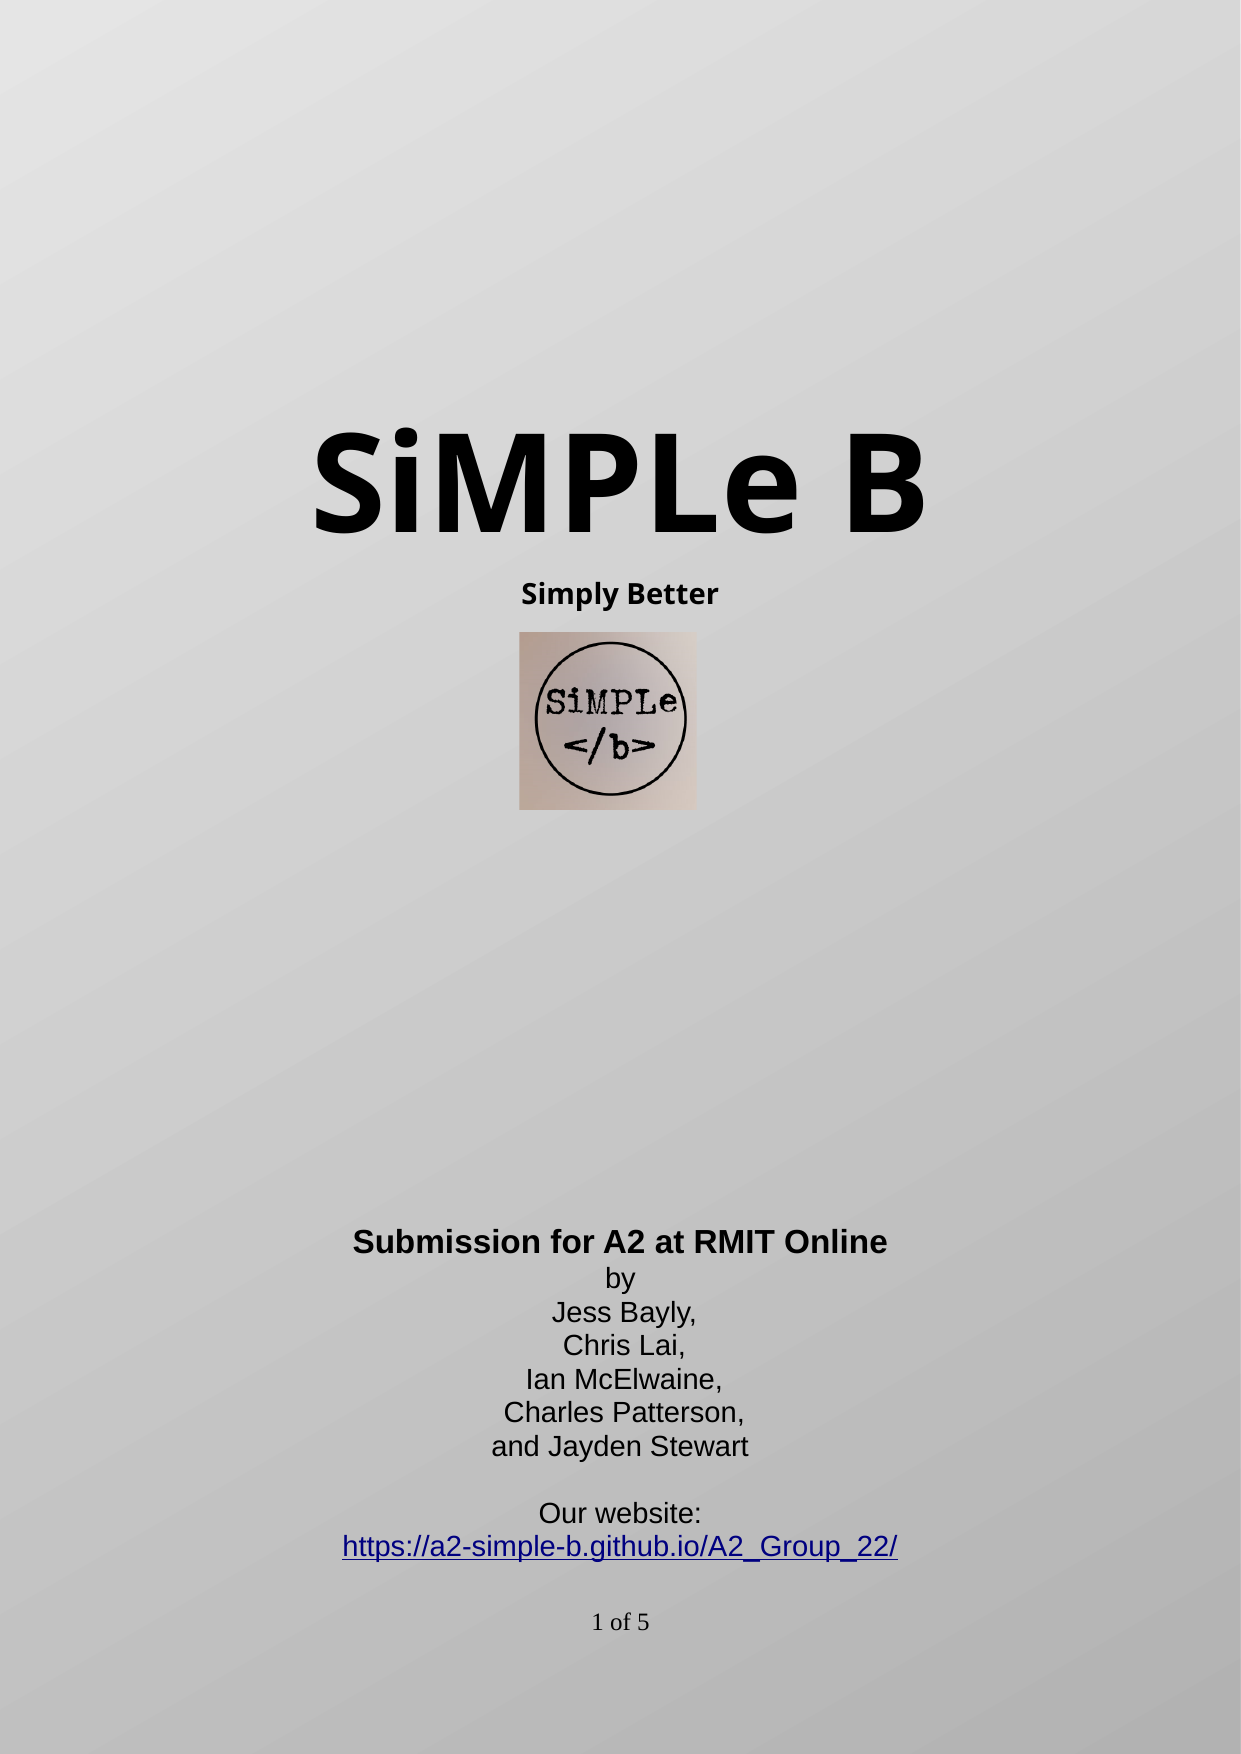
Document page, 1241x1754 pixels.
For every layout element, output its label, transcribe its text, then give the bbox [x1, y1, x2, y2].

text Jess Bayly, [118, 1294, 1122, 1328]
text Simply Better [118, 573, 1122, 613]
text Submission for A2 at RMIT Online [118, 1223, 1122, 1261]
text by [118, 1261, 1122, 1294]
text SiMPLe B [118, 386, 1122, 573]
text Our website: [118, 1496, 1122, 1529]
picture [519, 632, 697, 810]
text https://a2-simple-b.github.io/A2_Group_22/ [118, 1529, 1122, 1563]
text Chris Lai, [118, 1328, 1122, 1362]
text and Jayden Stewart [118, 1429, 1122, 1462]
text Charles Patterson, [118, 1395, 1122, 1429]
text Ian McElwaine, [118, 1362, 1122, 1395]
